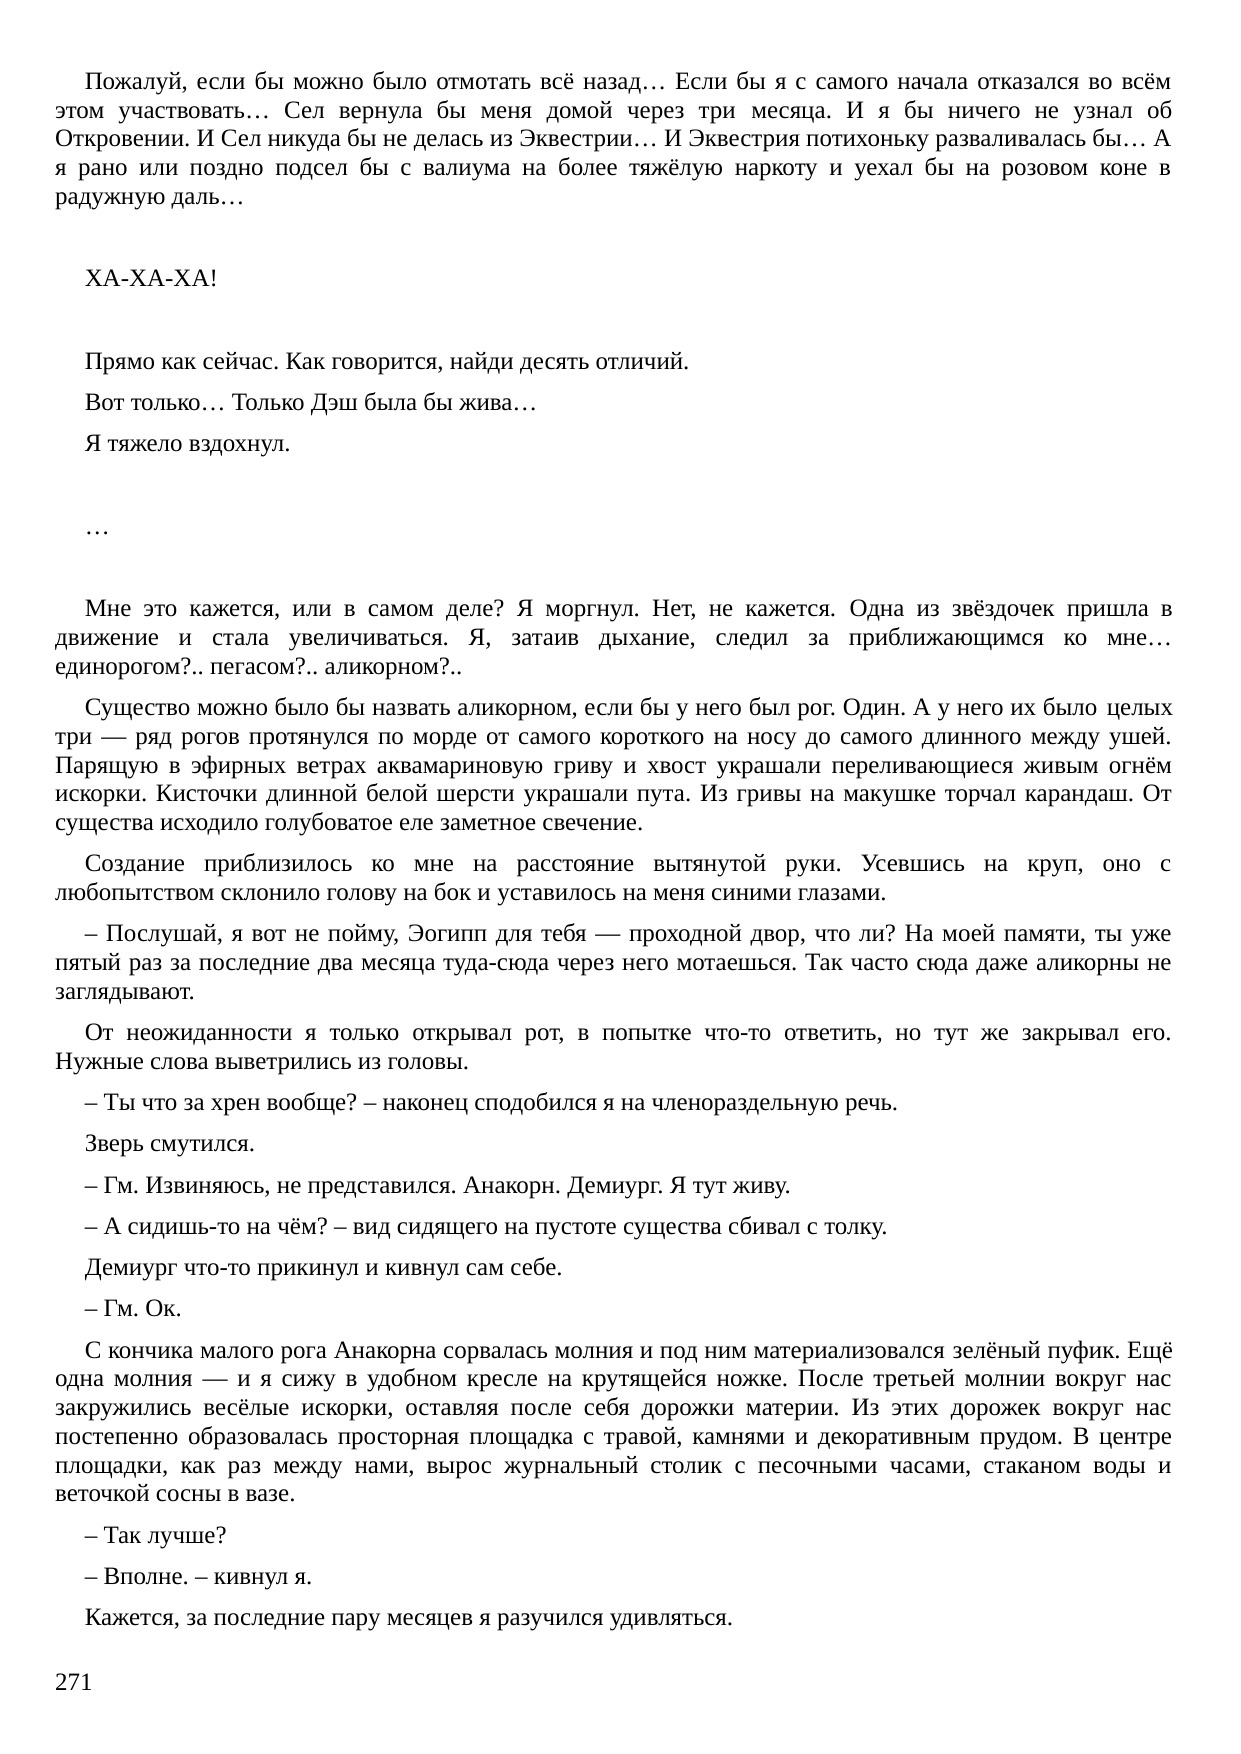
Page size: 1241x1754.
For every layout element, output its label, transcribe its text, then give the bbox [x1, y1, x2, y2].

text – Гм. Извиняюсь, не представился. Анакорн. Демиург. Я тут живу. [55, 1170, 1173, 1198]
text Прямо как сейчас. Как говорится, найди десять отличий. [55, 346, 1173, 375]
text – Так лучше? [55, 1520, 1173, 1548]
text – Вполне. – кивнул я. [55, 1561, 1173, 1590]
text ХА-ХА-ХА! [55, 263, 1173, 292]
text Пожалуй, если бы можно было отмотать всё назад… Если бы я с самого начала отказался во всём этом участвовать… Сел вернула бы меня домой через три месяца. И я бы ничего не узнал об Откровении. И Сел никуда бы не делась из Эквестрии… И Эквестрия потихоньку разваливалась бы… А я рано или поздно подсел бы с валиума на более тяжёлую наркоту и уехал бы на розовом коне в радужную даль… [55, 66, 1173, 210]
text Я тяжело вздохнул. [55, 428, 1173, 457]
text Зверь смутился. [55, 1128, 1173, 1157]
text – Послушай, я вот не пойму, Эогипп для тебя — проходной двор, что ли? На моей памяти, ты уже пятый раз за последние два месяца туда-сюда через него мотаешься. Так часто сюда даже аликорны не заглядывают. [55, 918, 1173, 1005]
text – А сидишь-то на чём? – вид сидящего на пустоте существа сбивал с толку. [55, 1211, 1173, 1240]
text … [55, 511, 1173, 540]
text Существо можно было бы назвать аликорном, если бы у него был рог. Один. А у него их было целых три — ряд рогов протянулся по морде от самого короткого на носу до самого длинного между ушей. Парящую в эфирных ветрах аквамариновую гриву и хвост украшали переливающиеся живым огнём искорки. Кисточки длинной белой шерсти украшали пута. Из гривы на макушке торчал карандаш. От существа исходило голубоватое еле заметное свечение. [55, 692, 1173, 836]
text Кажется, за последние пару месяцев я разучился удивляться. [55, 1602, 1173, 1631]
text Вот только… Только Дэш была бы жива… [55, 387, 1173, 416]
text Создание приблизилось ко мне на расстояние вытянутой руки. Усевшись на круп, оно с любопытством склонило голову на бок и уставилось на меня синими глазами. [55, 848, 1173, 906]
text – Гм. Ок. [55, 1293, 1173, 1322]
text Мне это кажется, или в самом деле? Я моргнул. Нет, не кажется. Одна из звёздочек пришла в движение и стала увеличиваться. Я, затаив дыхание, следил за приближающимся ко мне… единорогом?.. пегасом?.. аликорном?.. [55, 593, 1173, 680]
text Демиург что-то прикинул и кивнул сам себе. [55, 1252, 1173, 1281]
text – Ты что за хрен вообще? – наконец сподобился я на членораздельную речь. [55, 1087, 1173, 1116]
text С кончика малого рога Анакорна сорвалась молния и под ним материализовался зелёный пуфик. Ещё одна молния — и я сижу в удобном кресле на крутящейся ножке. После третьей молнии вокруг нас закружились весёлые искорки, оставляя после себя дорожки материи. Из этих дорожек вокруг нас постепенно образовалась просторная площадка с травой, камнями и декоративным прудом. В центре площадки, как раз между нами, вырос журнальный столик с песочными часами, стаканом воды и веточкой сосны в вазе. [55, 1335, 1173, 1507]
text От неожиданности я только открывал рот, в попытке что-то ответить, но тут же закрывал его. Нужные слова выветрились из головы. [55, 1017, 1173, 1075]
